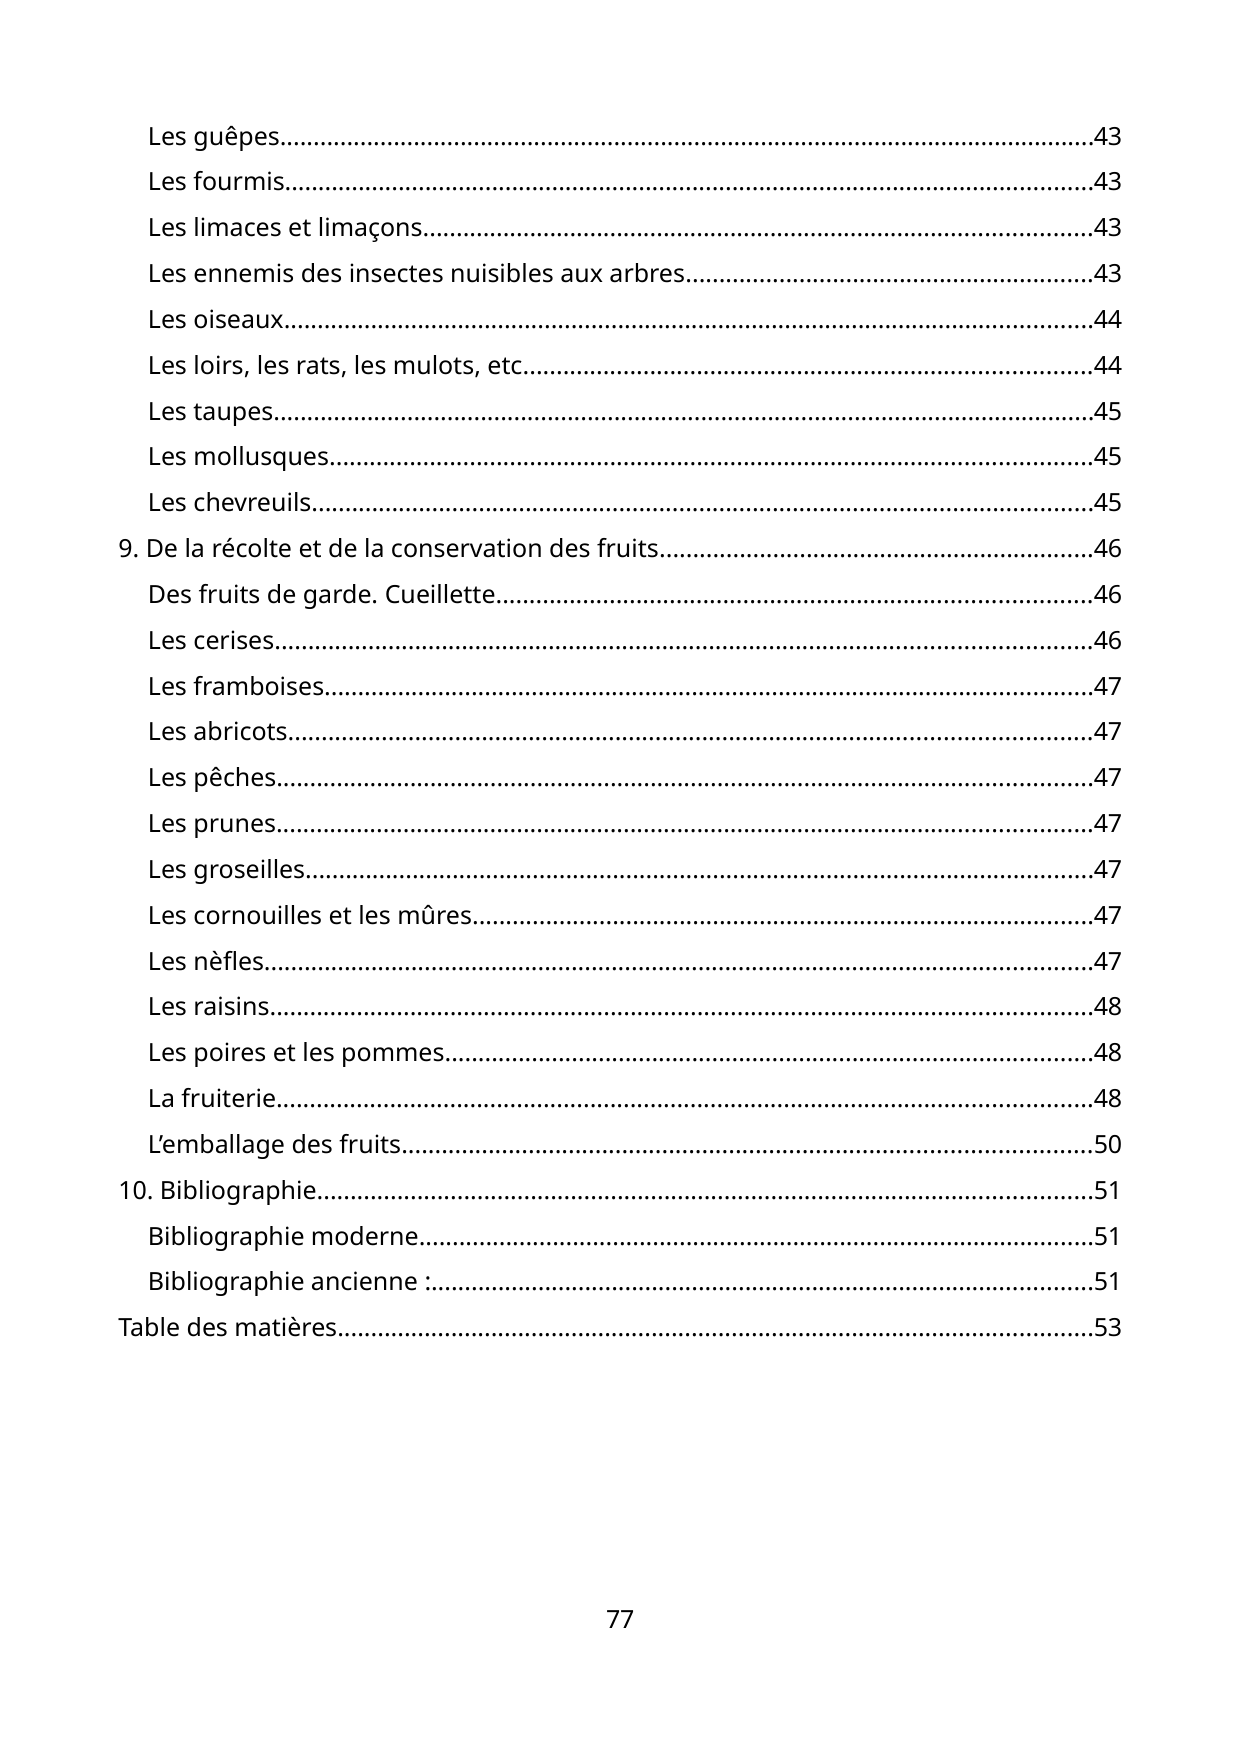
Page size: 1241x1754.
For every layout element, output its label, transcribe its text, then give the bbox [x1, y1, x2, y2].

text Les pêches 47 [148, 760, 1122, 794]
text Les nèfles 47 [148, 943, 1122, 977]
text Bibliographie ancienne : 51 [148, 1264, 1122, 1298]
text Les raisins 48 [148, 989, 1122, 1023]
text Les fourmis 43 [148, 164, 1122, 198]
text Table des matières 53 [118, 1310, 1122, 1344]
text Les groseilles 47 [148, 851, 1122, 886]
text 9. De la récolte et de la conservation des fruits 46 [118, 531, 1122, 565]
text Les poires et les pommes 48 [148, 1035, 1122, 1069]
text Les taupes 45 [148, 393, 1122, 427]
text Des fruits de garde. Cueillette. 46 [148, 576, 1122, 611]
text L’emballage des fruits 50 [148, 1126, 1122, 1161]
text Les loirs, les rats, les mulots, etc. 44 [148, 347, 1122, 381]
text Bibliographie moderne 51 [148, 1218, 1122, 1252]
text Les oiseaux 44 [148, 301, 1122, 336]
text Les ennemis des insectes nuisibles aux arbres 43 [148, 256, 1122, 290]
text Les limaces et limaçons 43 [148, 210, 1122, 244]
text Les framboises 47 [148, 668, 1122, 702]
text Les chevreuils 45 [148, 485, 1122, 519]
text Les guêpes 43 [148, 118, 1122, 152]
text Les mollusques 45 [148, 439, 1122, 473]
text Les abricots 47 [148, 714, 1122, 748]
text Les prunes 47 [148, 806, 1122, 840]
text 10. Bibliographie 51 [118, 1172, 1122, 1206]
text La fruiterie 48 [148, 1081, 1122, 1115]
text Les cornouilles et les mûres 47 [148, 897, 1122, 931]
text Les cerises 46 [148, 622, 1122, 656]
